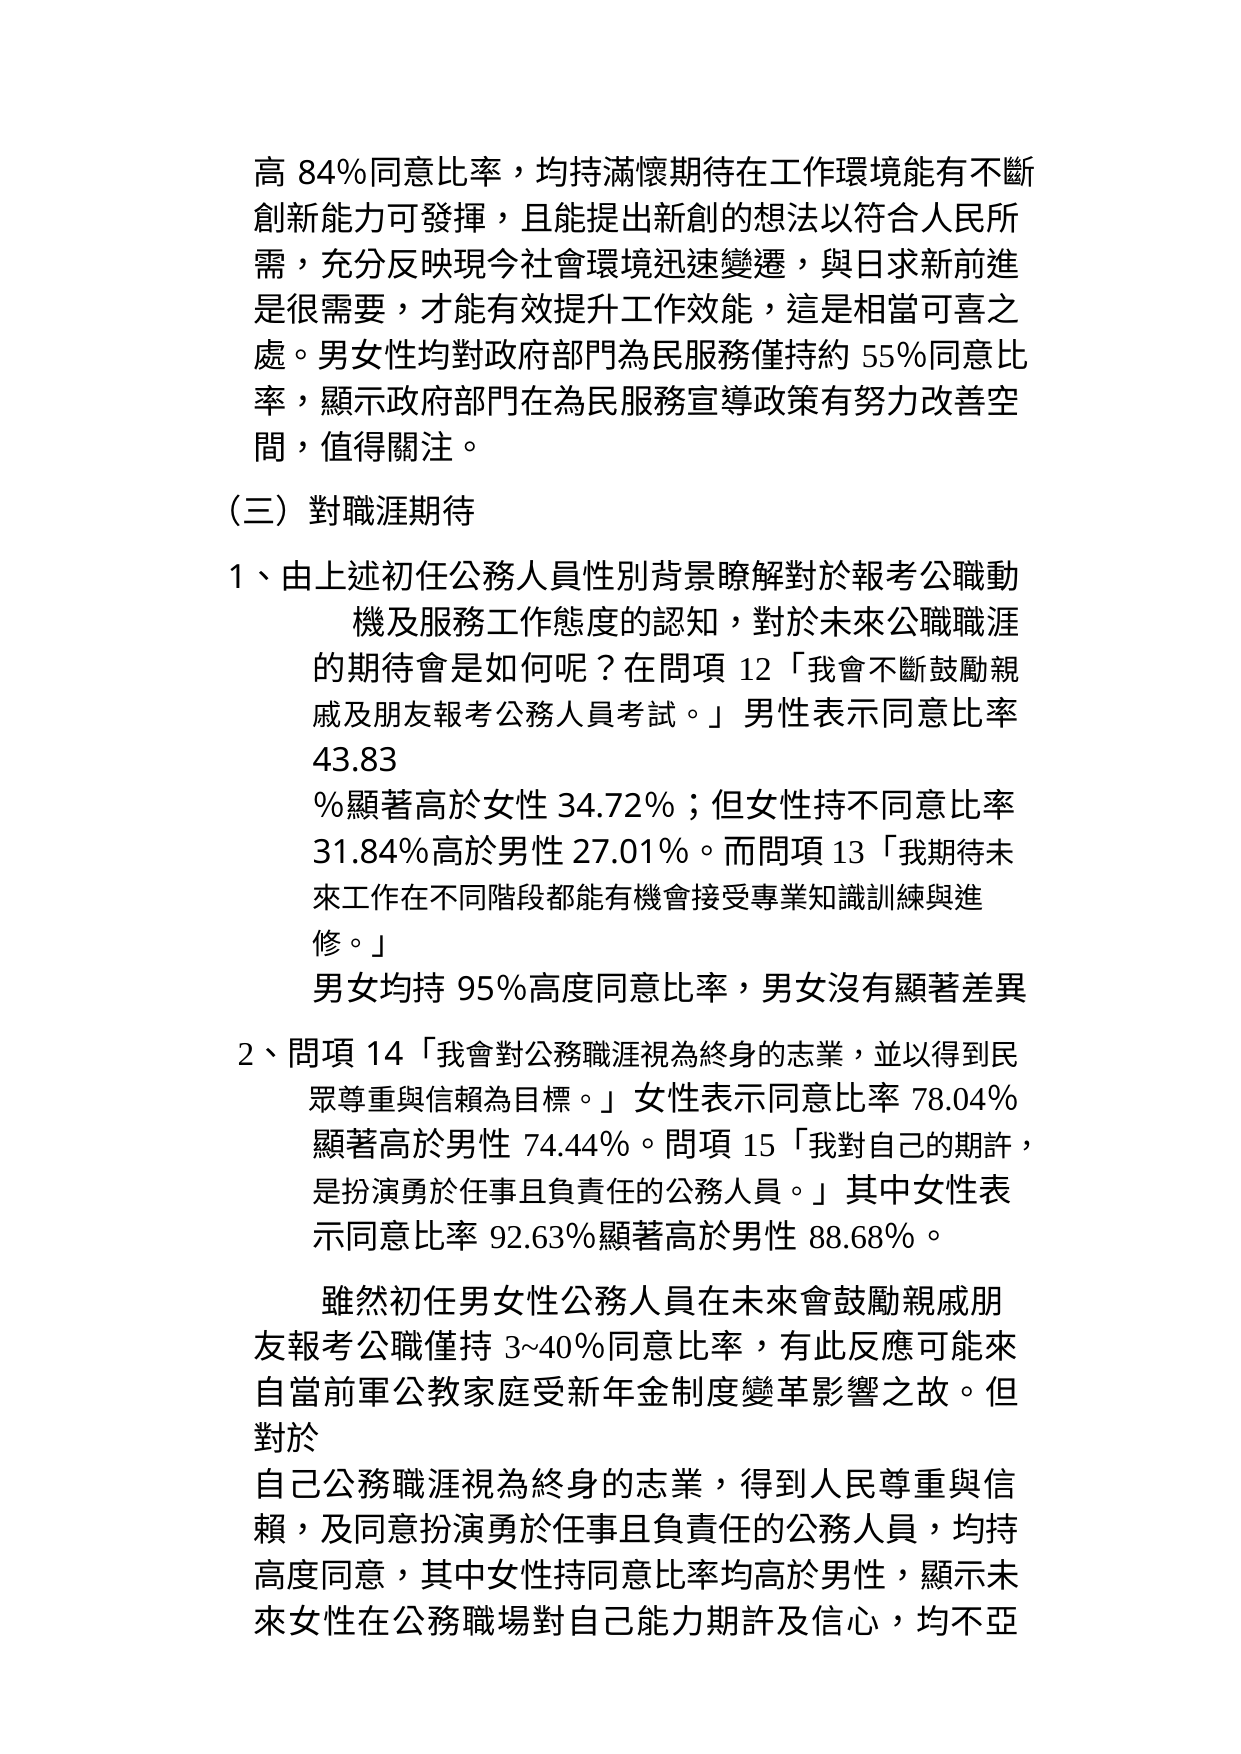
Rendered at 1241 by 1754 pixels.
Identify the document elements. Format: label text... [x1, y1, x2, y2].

text 的期待會是如何呢？在問項12「我會不斷鼓勵親戚及朋友報考公務人員考試。」男性表示同意比率43.83 [312, 643, 1019, 781]
text 1、由上述初任公務人員性別背景瞭解對於報考公職動機及服務工作態度的認知，對於未來公職職涯 [227, 552, 1019, 643]
text 高度同意，其中女性持同意比率均高於男性，顯示未 [253, 1554, 1036, 1596]
text ％顯著高於女性 34.72％；但女性持不同意比率31.84％高於男性 27.01％。而問項 13「我期待未來工作在不同階段都能有機會接受專業知識訓練與進修。」 [312, 781, 1036, 964]
text 間，值得關注。 [253, 426, 1036, 468]
text 是很需要，才能有效提升工作效能，這是相當可喜之處。男女性均對政府部門為民服務僅持約55％同意比 率，顯示政府部門在為民服務宣導政策有努力改善空 [253, 285, 1036, 422]
text 高84％同意比率，均持滿懷期待在工作環境能有不斷創新能力可發揮，且能提出新創的想法以符合人民所需，充分反映現今社會環境迅速變遷，與日求新前進 [253, 148, 1036, 285]
text 2、問項14「我會對公務職涯視為終身的志業，並以得到民 眾尊重與信賴為目標。」女性表示同意比率78.04％ [228, 1028, 1019, 1120]
text 友報考公職僅持3~40％同意比率，有此反應可能來自當前軍公教家庭受新年金制度變革影響之故。但對於 [253, 1322, 1019, 1459]
text 男女均持95％高度同意比率，男女沒有顯著差異 [312, 967, 1036, 1009]
text 顯著高於男性74.44％。問項15「我對自己的期許，是扮演勇於任事且負責任的公務人員。」其中女性表示同意比率92.63％顯著高於男性88.68％。 [312, 1120, 1036, 1257]
text （三）對職涯期待 [209, 491, 1036, 532]
text 雖然初任男女性公務人員在未來會鼓勵親戚朋 [321, 1280, 1036, 1321]
text 自己公務職涯視為終身的志業，得到人民尊重與信賴，及同意扮演勇於任事且負責任的公務人員，均持 [253, 1459, 1019, 1551]
text 來女性在公務職場對自己能力期許及信心，均不亞 [253, 1597, 1019, 1643]
